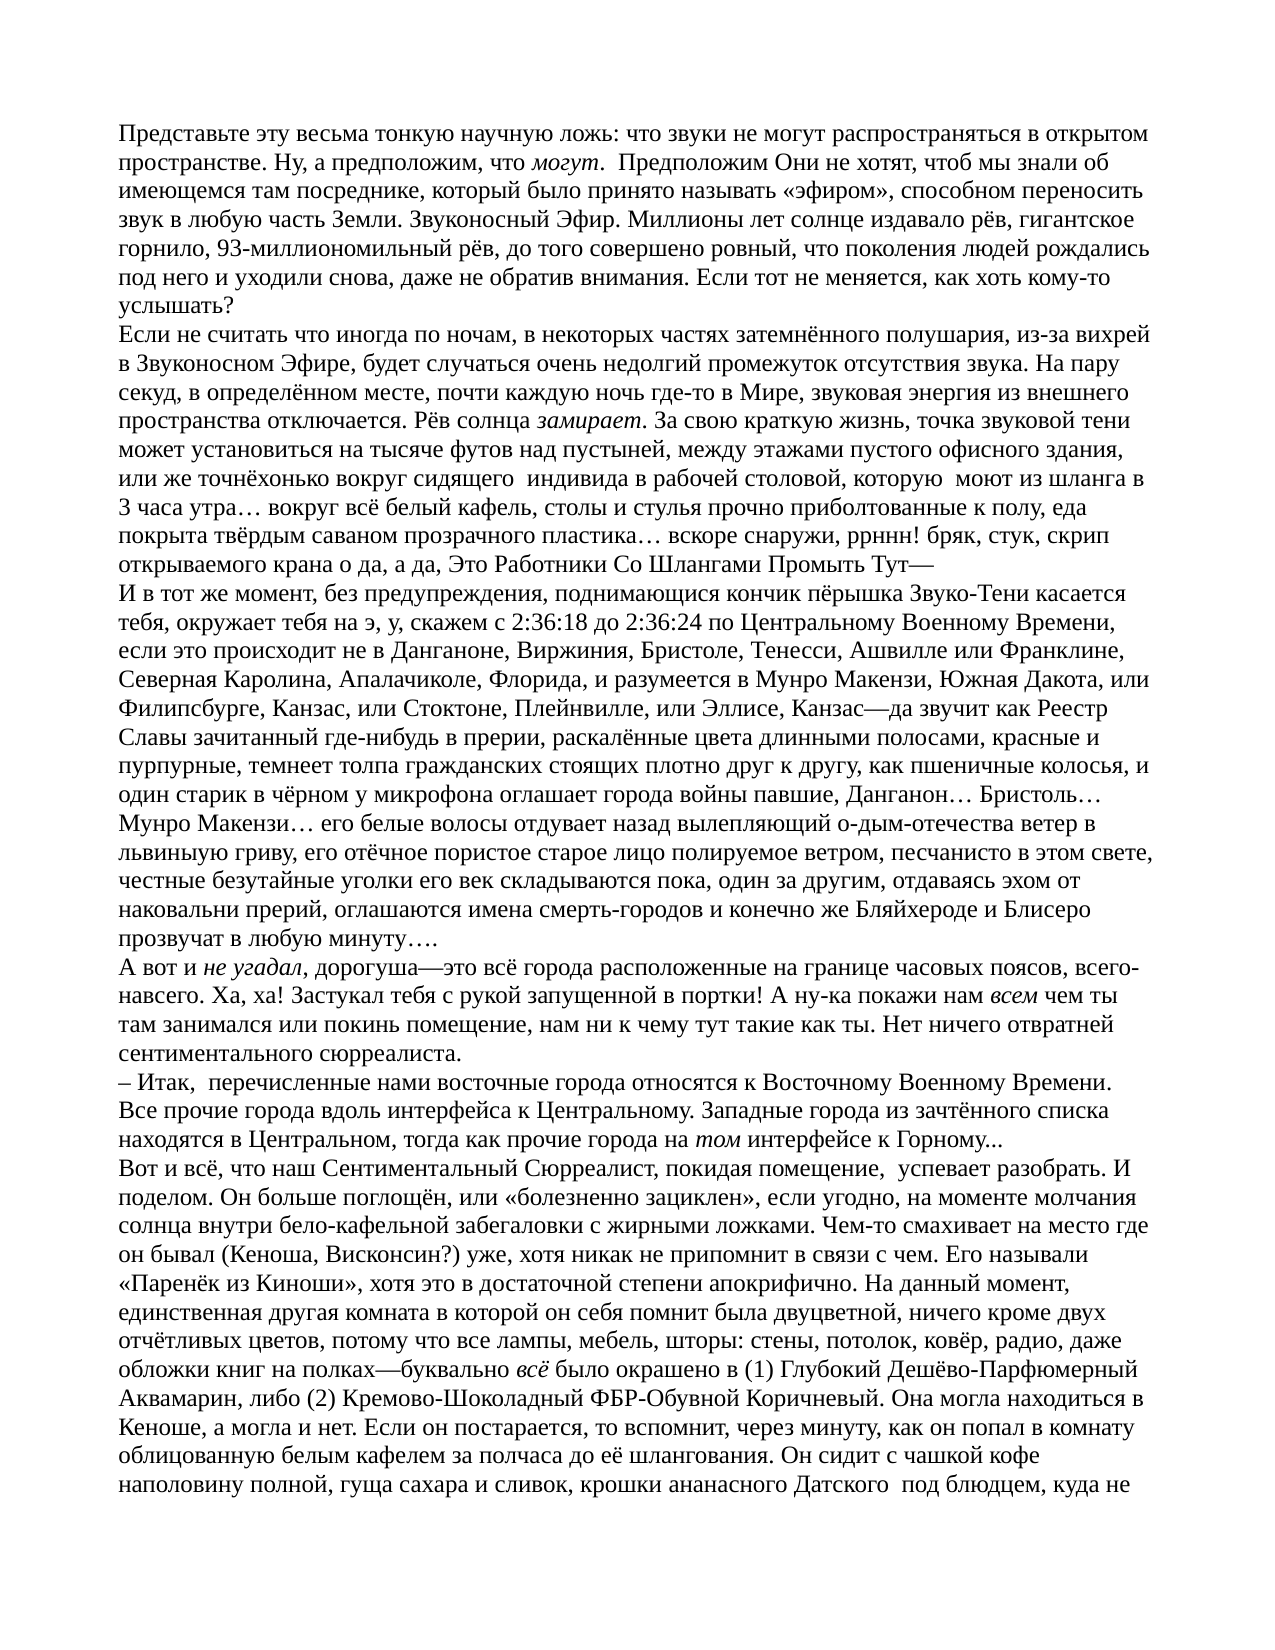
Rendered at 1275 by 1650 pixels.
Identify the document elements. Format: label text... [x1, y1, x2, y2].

text Если не считать что иногда по ночам, в некоторых частях затемнённого полушария, из-за вихрей в Звуконосном Эфире, будет случаться очень недолгий промежуток отсутствия звука. На пару секуд, в определённом месте, почти каждую ночь где-то в Мире, звуковая энергия из внешнего пространства отключается. Рёв солнца замирает. За свою краткую жизнь, точка звуковой тени может установиться на тысяче футов над пустыней, между этажами пустого офисного здания, или же точнёхонько вокруг сидящего индивида в рабочей столовой, которую моют из шланга в 3 часа утра… вокруг всё белый кафель, столы и стулья прочно приболтованные к полу, еда покрыта твёрдым саваном прозрачного пластика… вскоре снаружи, ррннн! бряк, стук, скрип открываемого крана о да, а да, Это Работники Со Шлангами Промыть Тут— [118, 319, 1157, 578]
text – Итак, перечисленные нами восточные города относятся к Восточному Военному Времени. Все прочие города вдоль интерфейса к Центральному. Западные города из зачтённого списка находятся в Центральном, тогда как прочие города на том интерфейсе к Горному... [118, 1067, 1157, 1153]
text Вот и всё, что наш Сентиментальный Сюрреалист, покидая помещение, успевает разобрать. И поделом. Он больше поглощён, или «болезненно зациклен», если угодно, на моменте молчания солнца внутри бело-кафельной забегаловки с жирными ложками. Чем-то смахивает на место где он бывал (Кеноша, Висконсин?) уже, хотя никак не припомнит в связи с чем. Его называли «Паренёк из Киноши», хотя это в достаточной степени апокрифично. На данный момент, единственная другая комната в которой он себя помнит была двуцветной, ничего кроме двух отчётливых цветов, потому что все лампы, мебель, шторы: стены, потолок, ковёр, радио, даже обложки книг на полках—буквально всё было окрашено в (1) Глубокий Дешёво-Парфюмерный Аквамарин, либо (2) Кремово-Шоколадный ФБР-Обувной Коричневый. Она могла находиться в Кеноше, а могла и нет. Если он постарается, то вспомнит, через минуту, как он попал в комнату облицованную белым кафелем за полчаса до её шлангования. Он сидит с чашкой кофе наполовину полной, гуща сахара и сливок, крошки ананасного Датского под блюдцем, куда не [118, 1153, 1157, 1498]
text Представьте эту весьма тонкую научную ложь: что звуки не могут распространяться в открытом пространстве. Ну, а предположим, что могут. Предположим Они не хотят, чтоб мы знали об имеющемся там посреднике, который было принято называть «эфиром», способном переносить звук в любую часть Земли. Звуконосный Эфир. Миллионы лет солнце издавало рёв, гигантское горнило, 93-миллиономильный рёв, до того совершено ровный, что поколения людей рождались под него и уходили снова, даже не обратив внимания. Если тот не меняется, как хоть кому-то услышать? [118, 118, 1157, 319]
text И в тот же момент, без предупреждения, поднимающися кончик пёрышка Звуко-Тени касается тебя, окружает тебя на э, у, скажем с 2:36:18 до 2:36:24 по Центральному Военному Времени, если это происходит не в Данганоне, Виржиния, Бристоле, Тенесси, Ашвилле или Франклине, Северная Каролина, Апалачиколе, Флорида, и разумеется в Мунро Макензи, Южная Дакота, или Филипсбурге, Канзас, или Стоктоне, Плейнвилле, или Эллисе, Канзас—да звучит как Реестр Славы зачитанный где-нибудь в прерии, раскалённые цвета длинными полосами, красные и пурпурные, темнеет толпа гражданских стоящих плотно друг к другу, как пшеничные колосья, и один старик в чёрном у микрофона оглашает города войны павшие, Данганон… Бристоль… Мунро Макензи… его белые волосы отдувает назад вылепляющий о-дым-отечества ветер в львиныую гриву, его отёчное пористое старое лицо полируемое ветром, песчанисто в этом свете, честные безутайные уголки его век складываются пока, один за другим, отдаваясь эхом от наковальни прерий, оглашаются имена смерть-городов и конечно же Бляйхероде и Блисеро прозвучат в любую минуту…. [118, 578, 1157, 952]
text А вот и не угадал, дорогуша—это всё города расположенные на границе часовых поясов, всего-навсего. Ха, ха! Застукал тебя с рукой запущенной в портки! А ну-ка покажи нам всем чем ты там занимался или покинь помещение, нам ни к чему тут такие как ты. Нет ничего отвратней сентиментального сюрреалиста. [118, 952, 1157, 1067]
